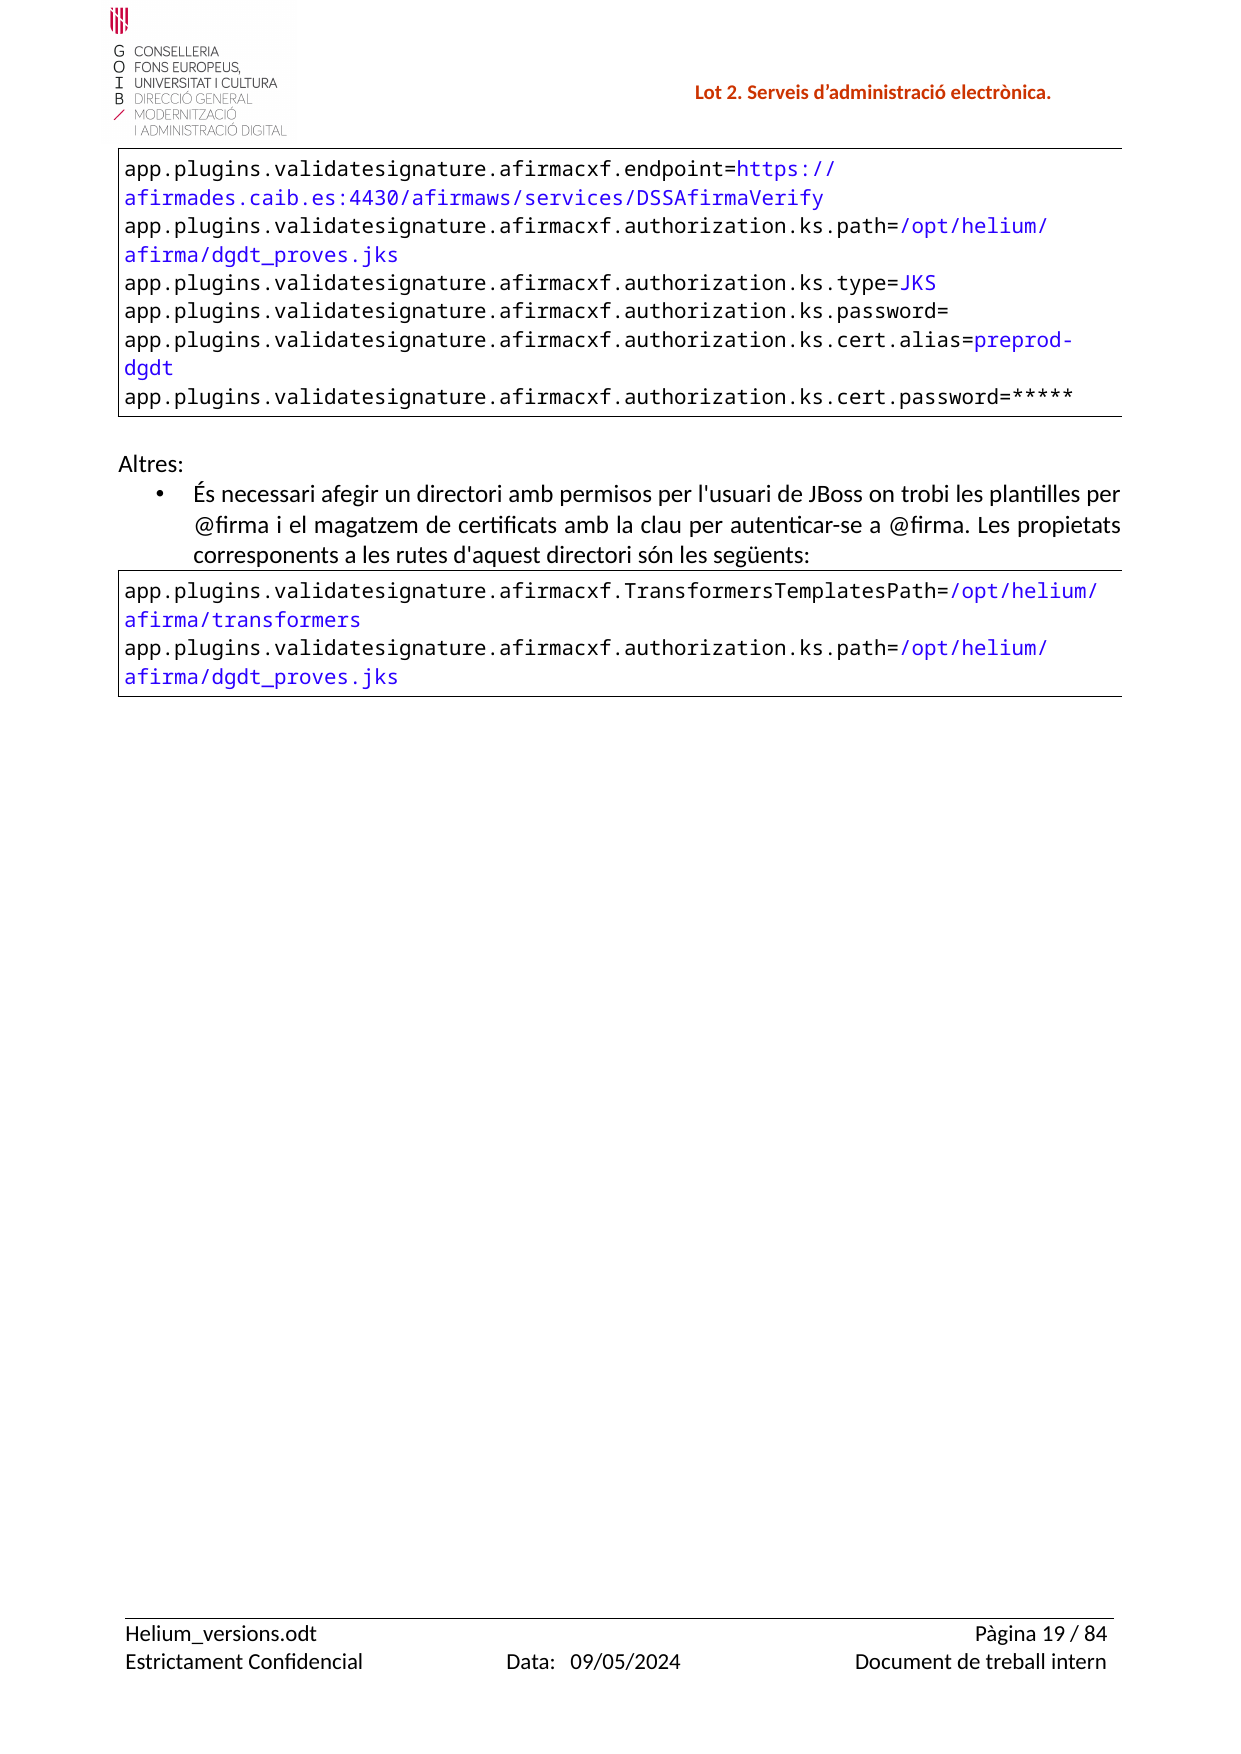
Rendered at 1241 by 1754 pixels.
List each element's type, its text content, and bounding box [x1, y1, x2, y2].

table_header app.plugins.validatesignature.afirmacxf.endpoint=https://afirmades.caib.es:4430/afirmaws/services/DSSAfirmaVerify app.plugins.validatesignature.afirmacxf.authorization.ks.path=/opt/helium/afirma/dgdt_proves.jks app.plugins.validatesignature.afirmacxf.authorization.ks.type=JKS app.plugins.validatesignature.afirmacxf.authorization.ks.password= app.plugins.validatesignature.afirmacxf.authorization.ks.cert.alias=preprod-dgdt app.plugins.validatesignature.afirmacxf.authorization.ks.cert.password=***** [119, 149, 1122, 416]
table_header app.plugins.validatesignature.afirmacxf.TransformersTemplatesPath=/opt/helium/afirma/transformers app.plugins.validatesignature.afirmacxf.authorization.ks.path=/opt/helium/afirma/dgdt_proves.jks [119, 571, 1122, 696]
text Altres: [118, 448, 1122, 478]
list És necessari afegir un directori amb permisos per l'usuari de JBoss on trobi les plantilles per @firma i el magatzem de certificats amb la clau per autenticar-se a @firma. Les propietats corresponents a les rutes d'aquest directori són les següents: [156, 478, 1122, 570]
picture [100, 0, 297, 144]
